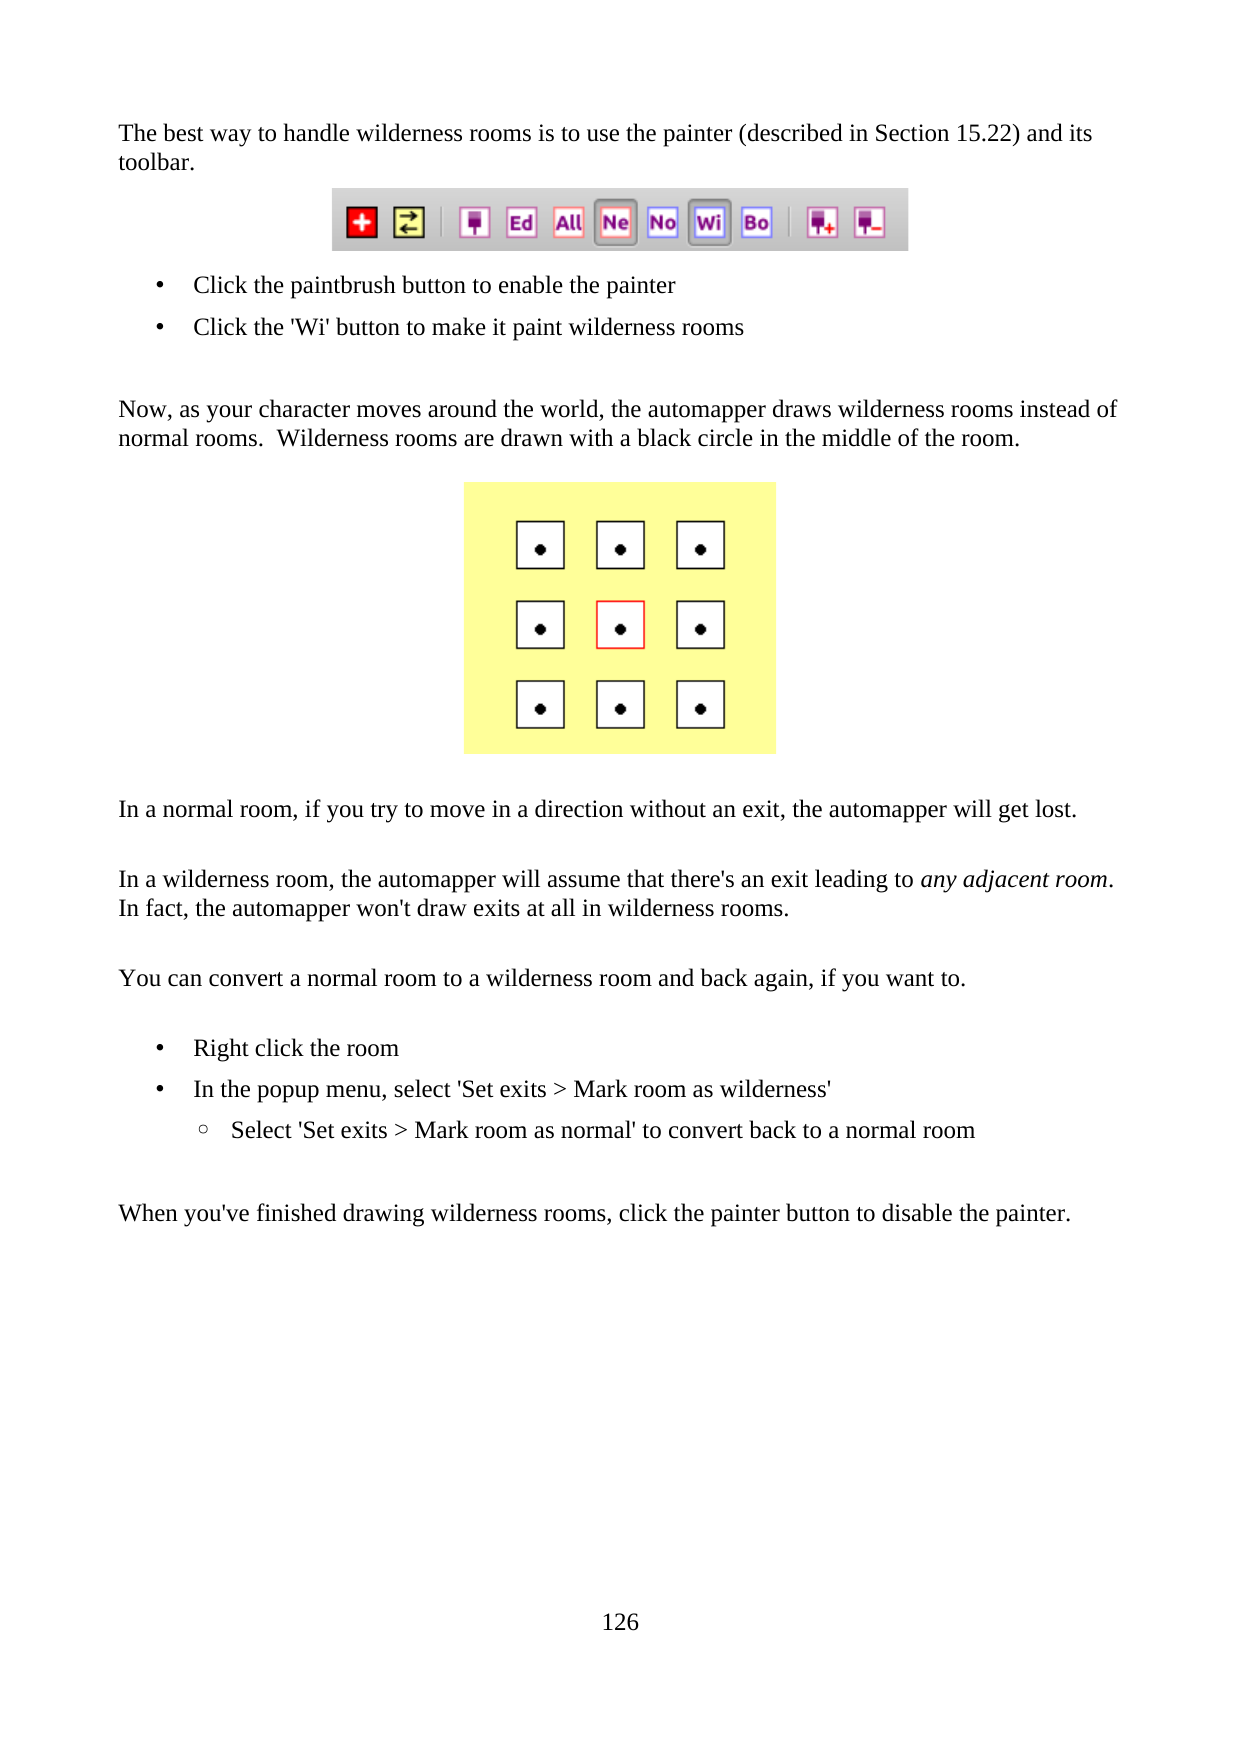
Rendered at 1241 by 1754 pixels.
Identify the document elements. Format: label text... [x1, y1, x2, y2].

text Now, as your character moves around the world, the automapper draws wilderness rooms instead of normal rooms. Wilderness rooms are drawn with a black circle in the middle of the room. [118, 394, 1122, 452]
list Select 'Set exits > Mark room as normal' to convert back to a normal room [193, 1116, 1122, 1144]
picture [463, 482, 777, 754]
text You can convert a normal room to a wilderness room and back again, if you want to. [118, 963, 1122, 992]
picture [331, 188, 909, 251]
list Click the 'Wi' button to make it paint wilderness rooms [156, 312, 1122, 341]
list In the popup menu, select 'Set exits > Mark room as wilderness' [156, 1074, 1122, 1103]
list Click the paintbrush button to enable the painter [156, 271, 1122, 299]
text In a wilderness room, the automapper will assume that there's an exit leading to any adjacent room. In fact, the automapper won't draw exits at all in wilderness rooms. [118, 864, 1122, 922]
text The best way to handle wilderness rooms is to use the painter (described in Section 15.22) and its toolbar. [118, 118, 1122, 176]
list Right click the room [156, 1033, 1122, 1062]
text In a normal room, if you try to move in a direction without an exit, the automapper will get lost. [118, 794, 1122, 823]
text When you've finished drawing wilderness rooms, click the painter button to disable the painter. [118, 1198, 1122, 1227]
